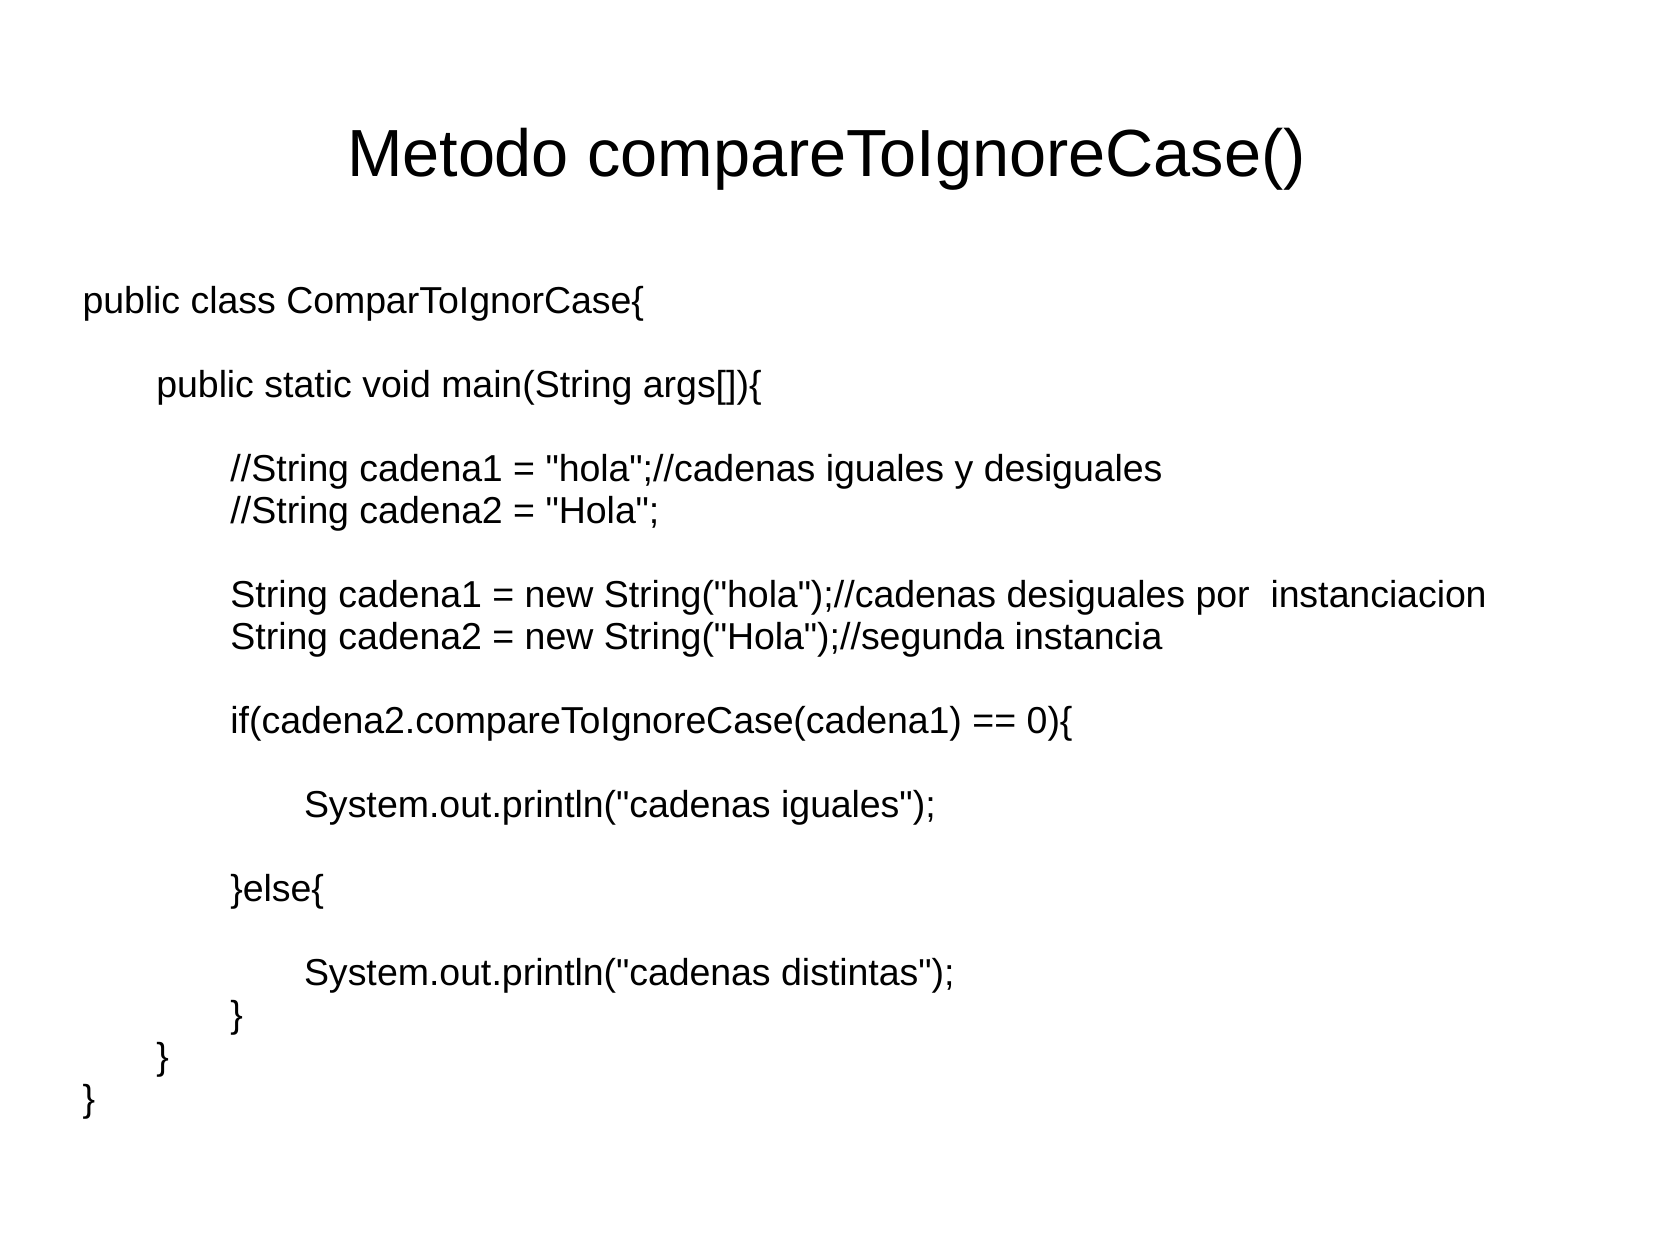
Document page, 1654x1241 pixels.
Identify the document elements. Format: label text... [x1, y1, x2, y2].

title Metodo compareToIgnoreCase() [82, 49, 1571, 257]
subtitle public class ComparToIgnorCase{ public static void main(String args[]){ //String cadena1 = "hola";//cadenas iguales y desiguales //String cadena2 = "Hola"; String cadena1 = new String("hola");//cadenas desiguales por instanciacion String cadena2 = new String("Hola");//segunda instancia if(cadena2.compareToIgnoreCase(cadena1) == 0){ System.out.println("cadenas iguales"); }else{ System.out.println("cadenas distintas"); } } } [82, 278, 1571, 1120]
